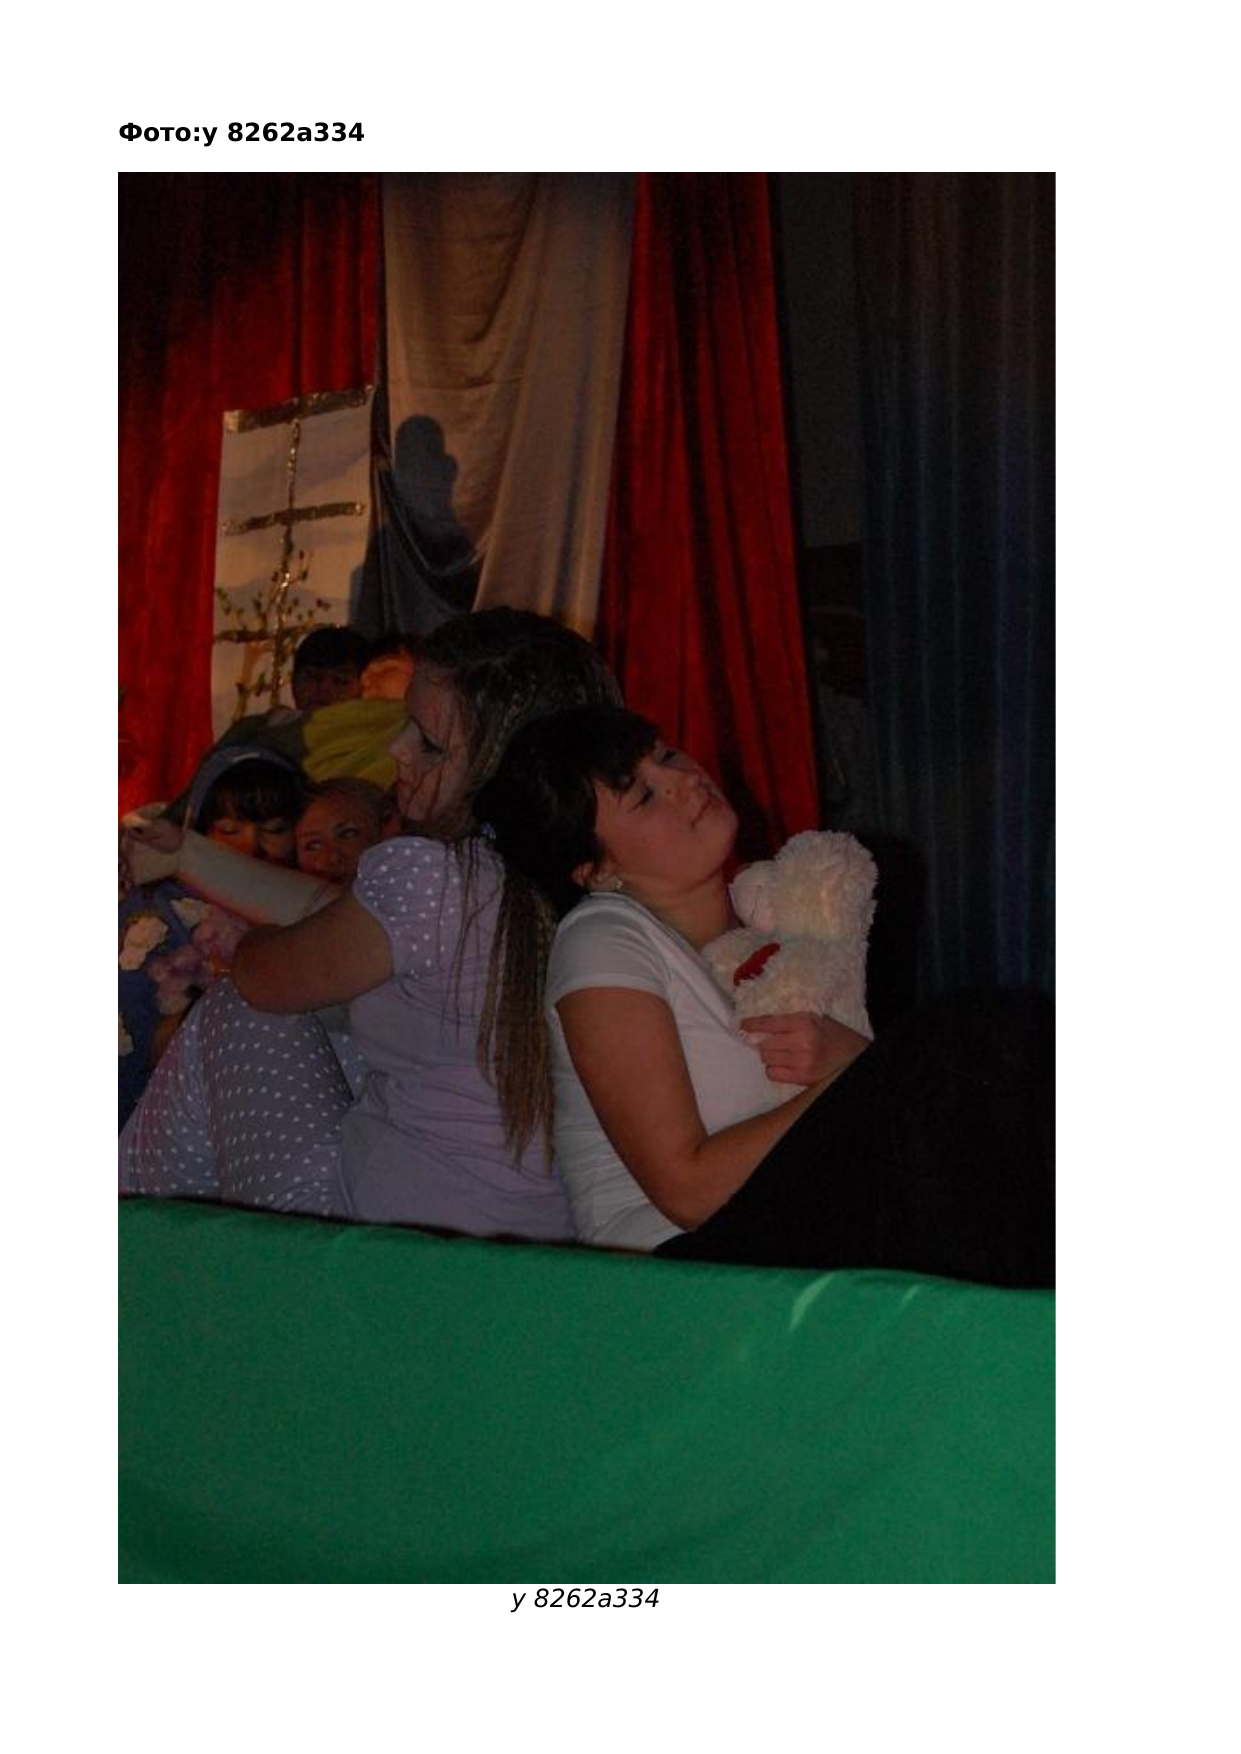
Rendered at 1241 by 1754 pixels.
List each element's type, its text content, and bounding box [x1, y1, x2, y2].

picture [118, 172, 1056, 1584]
text y 8262a334 [118, 1584, 1056, 1613]
subtitle Фото:y 8262a334 [118, 118, 1122, 147]
